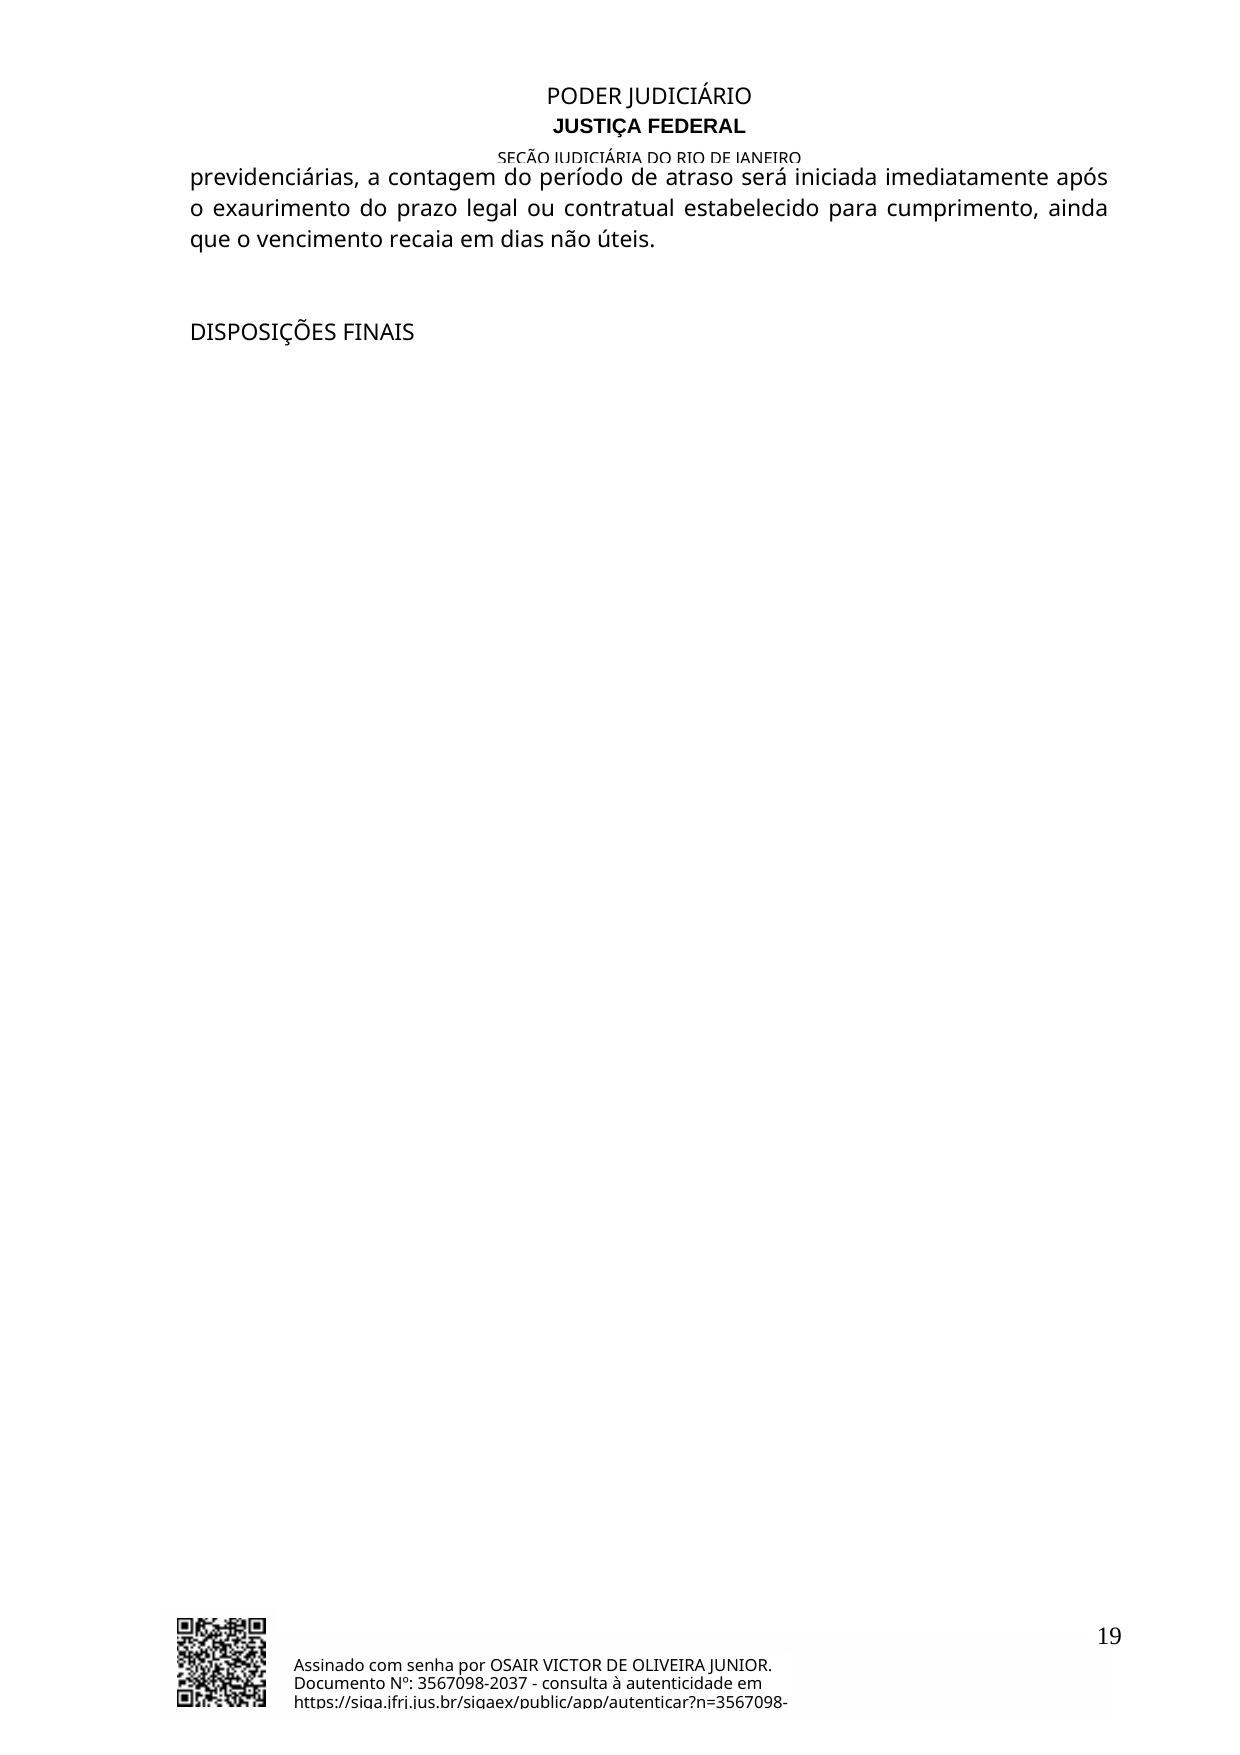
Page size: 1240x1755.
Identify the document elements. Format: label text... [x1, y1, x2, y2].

text DISPOSIÇÕES FINAIS [189, 315, 1239, 347]
list previdenciárias, a contagem do período de atraso será iniciada imediatamente após o exaurimento do prazo legal ou contratual estabelecido para cumprimento, ainda que o vencimento recaia em dias não úteis. [189, 160, 1109, 254]
